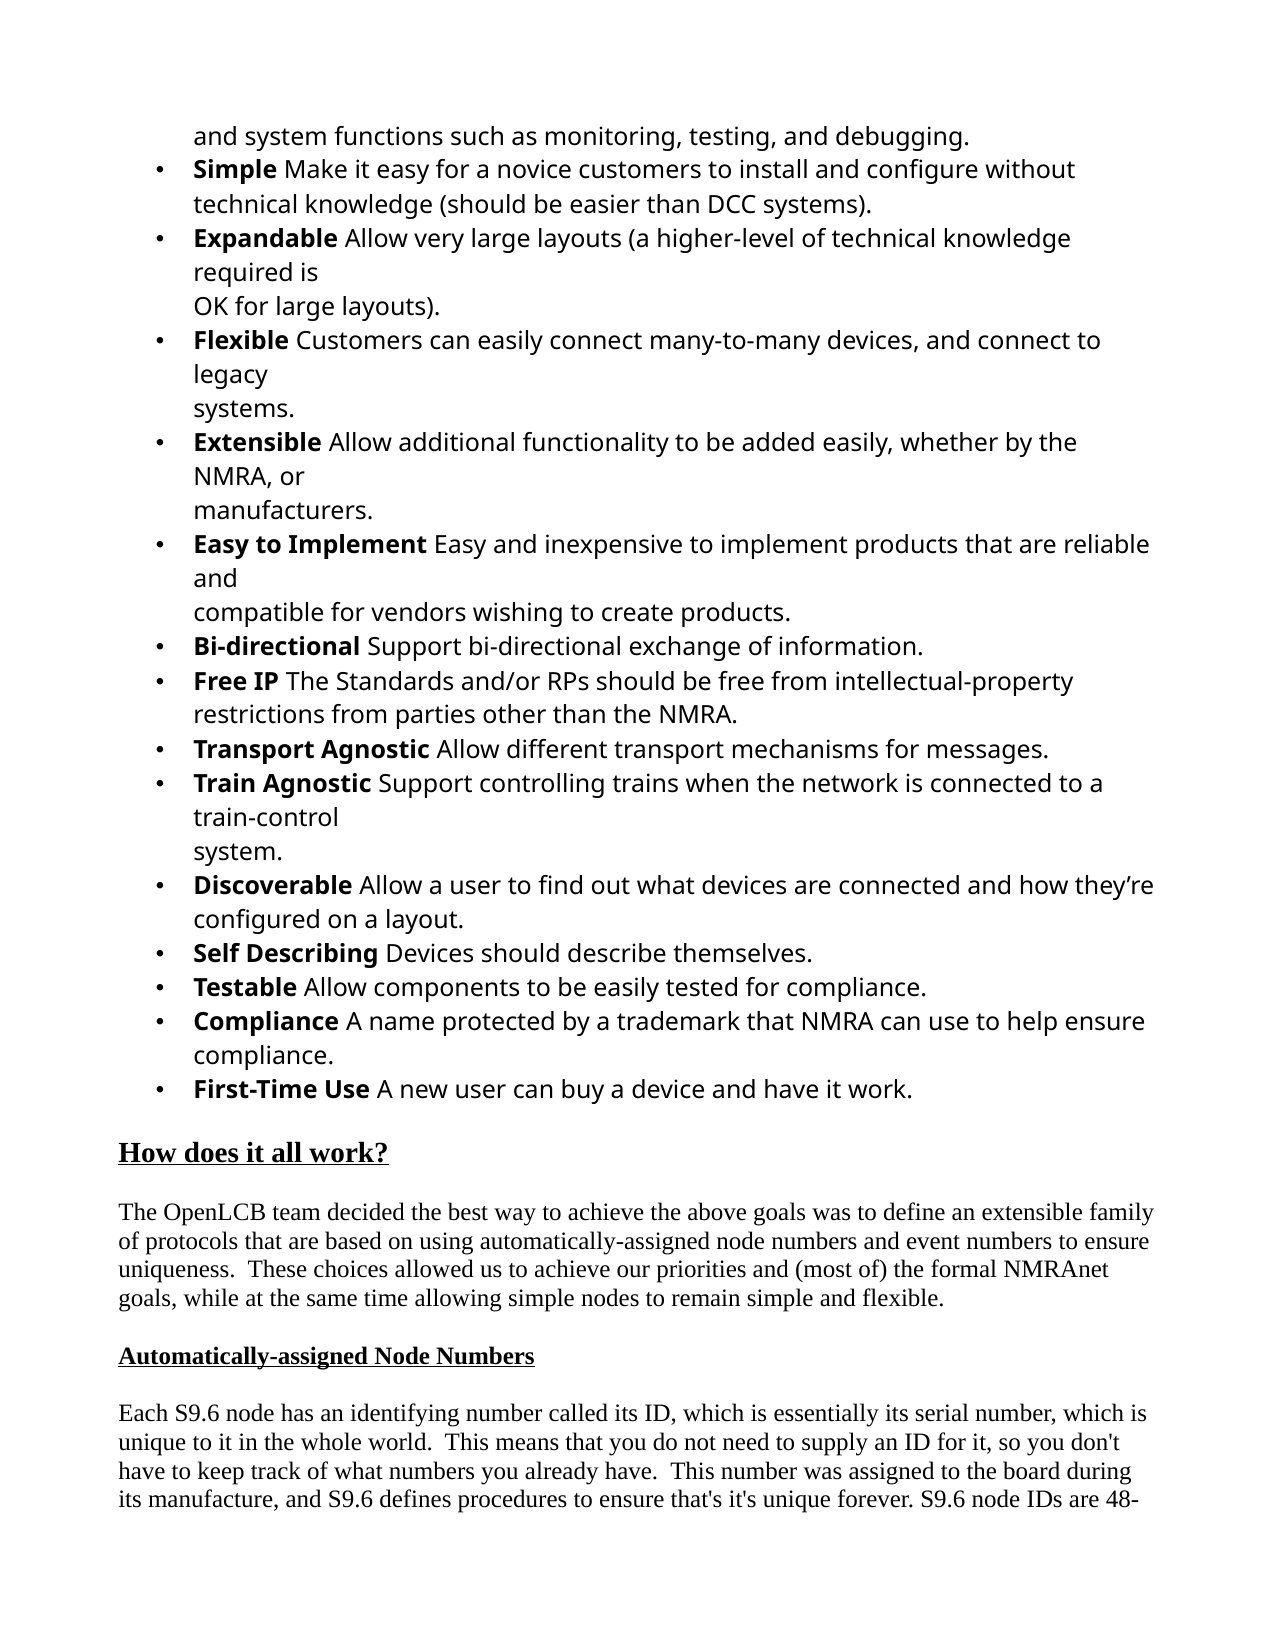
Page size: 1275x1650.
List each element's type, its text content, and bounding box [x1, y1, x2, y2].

list Train Agnostic Support controlling trains when the network is connected to a train-control [156, 765, 1157, 833]
text How does it all work? [118, 1135, 1157, 1168]
list Flexible Customers can easily connect many-to-many devices, and connect to legacy [156, 322, 1157, 391]
list Self Describing Devices should describe themselves. [156, 936, 1157, 970]
list Simple Make it easy for a novice customers to install and configure without [156, 152, 1157, 186]
list Bi-directional Support bi-directional exchange of information. [156, 629, 1157, 663]
list compatible for vendors wishing to create products. [156, 595, 1157, 629]
text Each S9.6 node has an identifying number called its ID, which is essentially its serial number, which is unique to it in the whole world. This means that you do not need to supply an ID for it, so you don't have to keep track of what numbers you already have. This number was assigned to the board during its manufacture, and S9.6 defines procedures to ensure that's it's unique forever. S9.6 node IDs are 48- [118, 1398, 1157, 1513]
list configured on a layout. [156, 902, 1157, 936]
list system. [156, 833, 1157, 867]
list and system functions such as monitoring, testing, and debugging. [156, 118, 1157, 152]
list Extensible Allow additional functionality to be added easily, whether by the NMRA, or [156, 425, 1157, 493]
list compliance. [156, 1038, 1157, 1072]
list Testable Allow components to be easily tested for compliance. [156, 970, 1157, 1004]
list Compliance A name protected by a trademark that NMRA can use to help ensure [156, 1004, 1157, 1038]
list Easy to Implement Easy and inexpensive to implement products that are reliable and [156, 527, 1157, 595]
list restrictions from parties other than the NMRA. [156, 697, 1157, 731]
list Expandable Allow very large layouts (a higher-level of technical knowledge required is [156, 220, 1157, 288]
list First-Time Use A new user can buy a device and have it work. [156, 1072, 1157, 1106]
list systems. [156, 391, 1157, 425]
list manufacturers. [156, 493, 1157, 527]
text Automatically-assigned Node Numbers [118, 1341, 1157, 1369]
text The OpenLCB team decided the best way to achieve the above goals was to define an extensible family of protocols that are based on using automatically-assigned node numbers and event numbers to ensure uniqueness. These choices allowed us to achieve our priorities and (most of) the formal NMRAnet goals, while at the same time allowing simple nodes to remain simple and flexible. [118, 1197, 1157, 1312]
list OK for large layouts). [156, 288, 1157, 322]
list Free IP The Standards and/or RPs should be free from intellectual-property [156, 663, 1157, 697]
list technical knowledge (should be easier than DCC systems). [156, 186, 1157, 220]
list Discoverable Allow a user to find out what devices are connected and how they’re [156, 867, 1157, 902]
list Transport Agnostic Allow different transport mechanisms for messages. [156, 731, 1157, 765]
